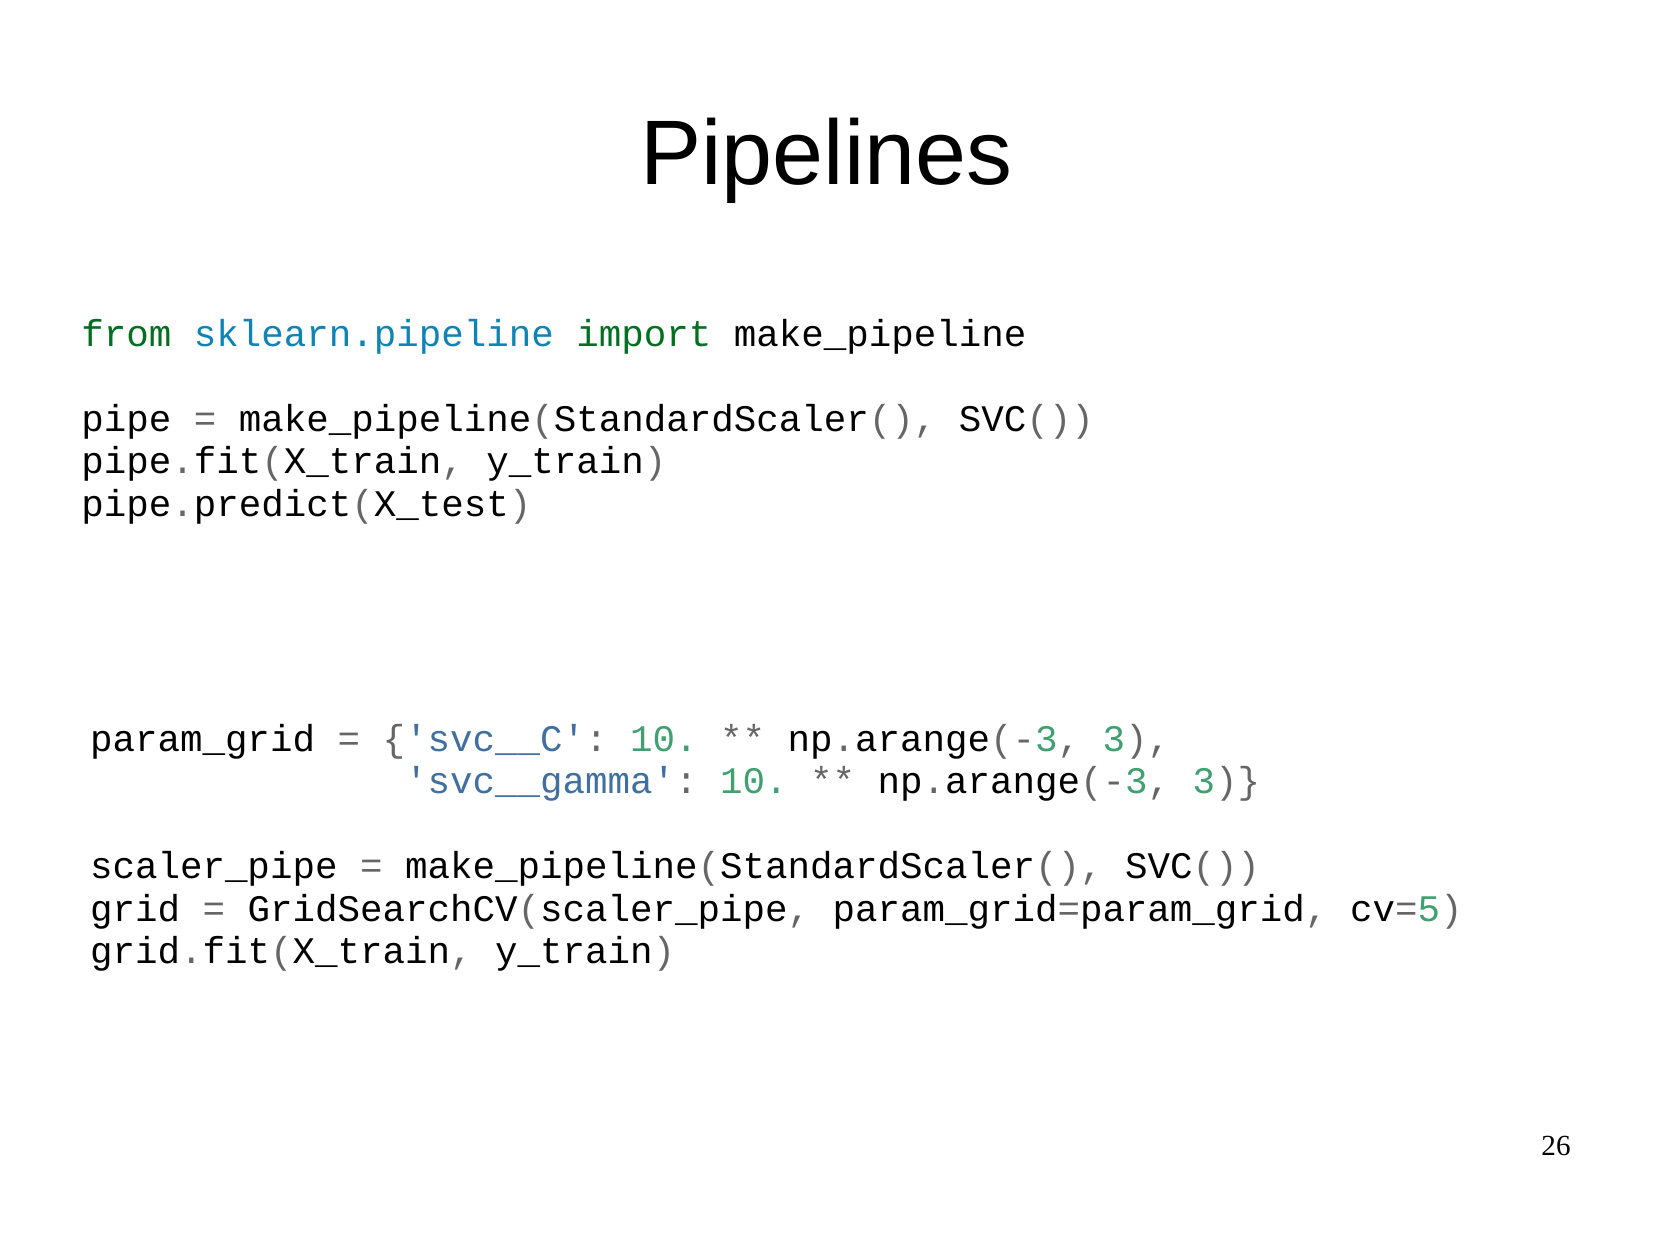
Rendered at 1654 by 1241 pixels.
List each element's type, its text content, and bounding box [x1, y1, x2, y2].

text_box param_grid = {'svc__C': 10. ** np.arange(-3, 3), 'svc__gamma': 10. ** np.arange(-3, 3)} scaler_pipe = make_pipeline(StandardScaler(), SVC()) grid = GridSearchCV(scaler_pipe, param_grid=param_grid, cv=5) grid.fit(X_train, y_train) [90, 720, 1557, 1020]
text_box from sklearn.pipeline import make_pipeline pipe = make_pipeline(StandardScaler(), SVC()) pipe.fit(X_train, y_train) pipe.predict(X_test) [81, 315, 1471, 529]
title Pipelines [82, 49, 1571, 257]
